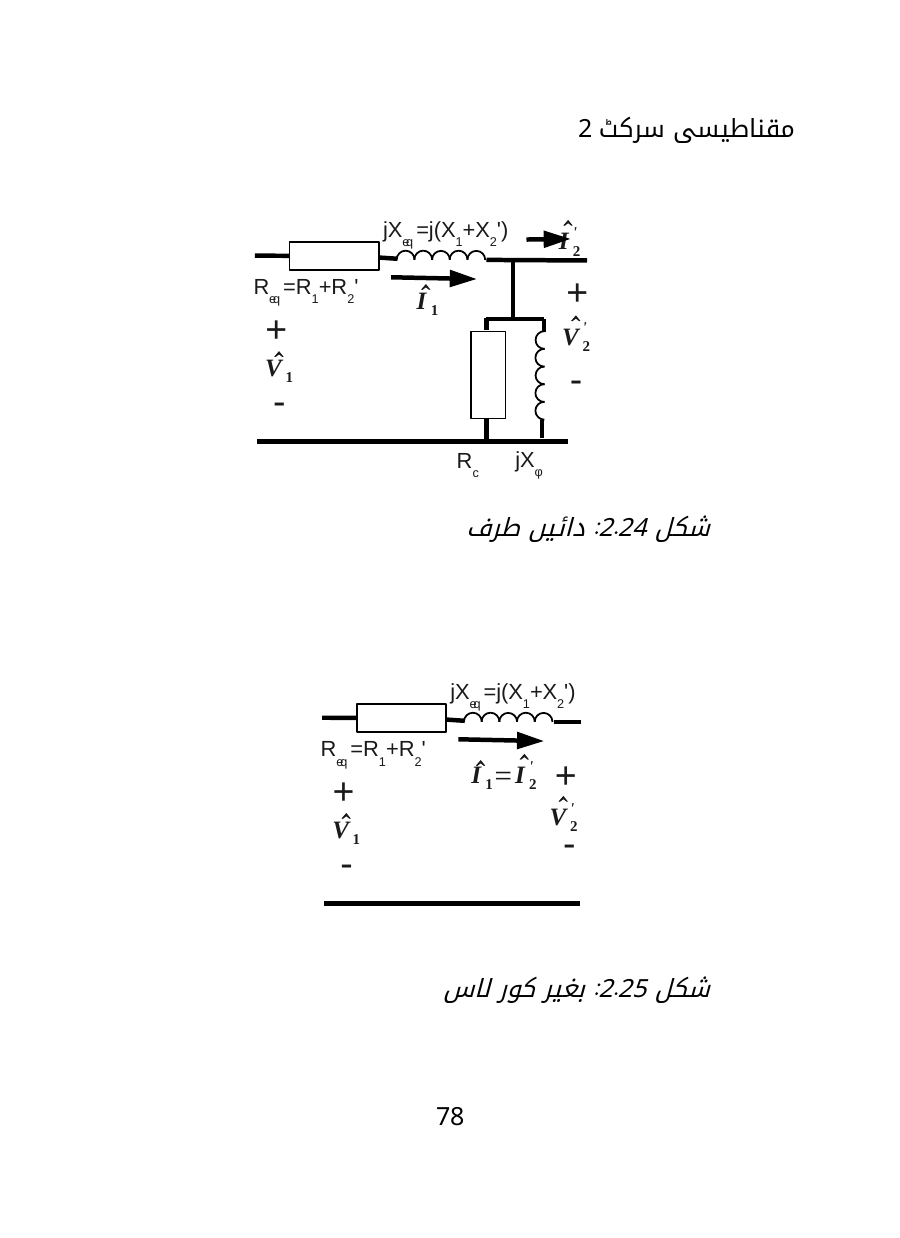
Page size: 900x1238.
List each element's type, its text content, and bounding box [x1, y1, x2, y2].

text شکل 2.24: دائیں طرف [190, 195, 710, 551]
text شکل 2.25: بغیر کور لاس [190, 657, 710, 1013]
